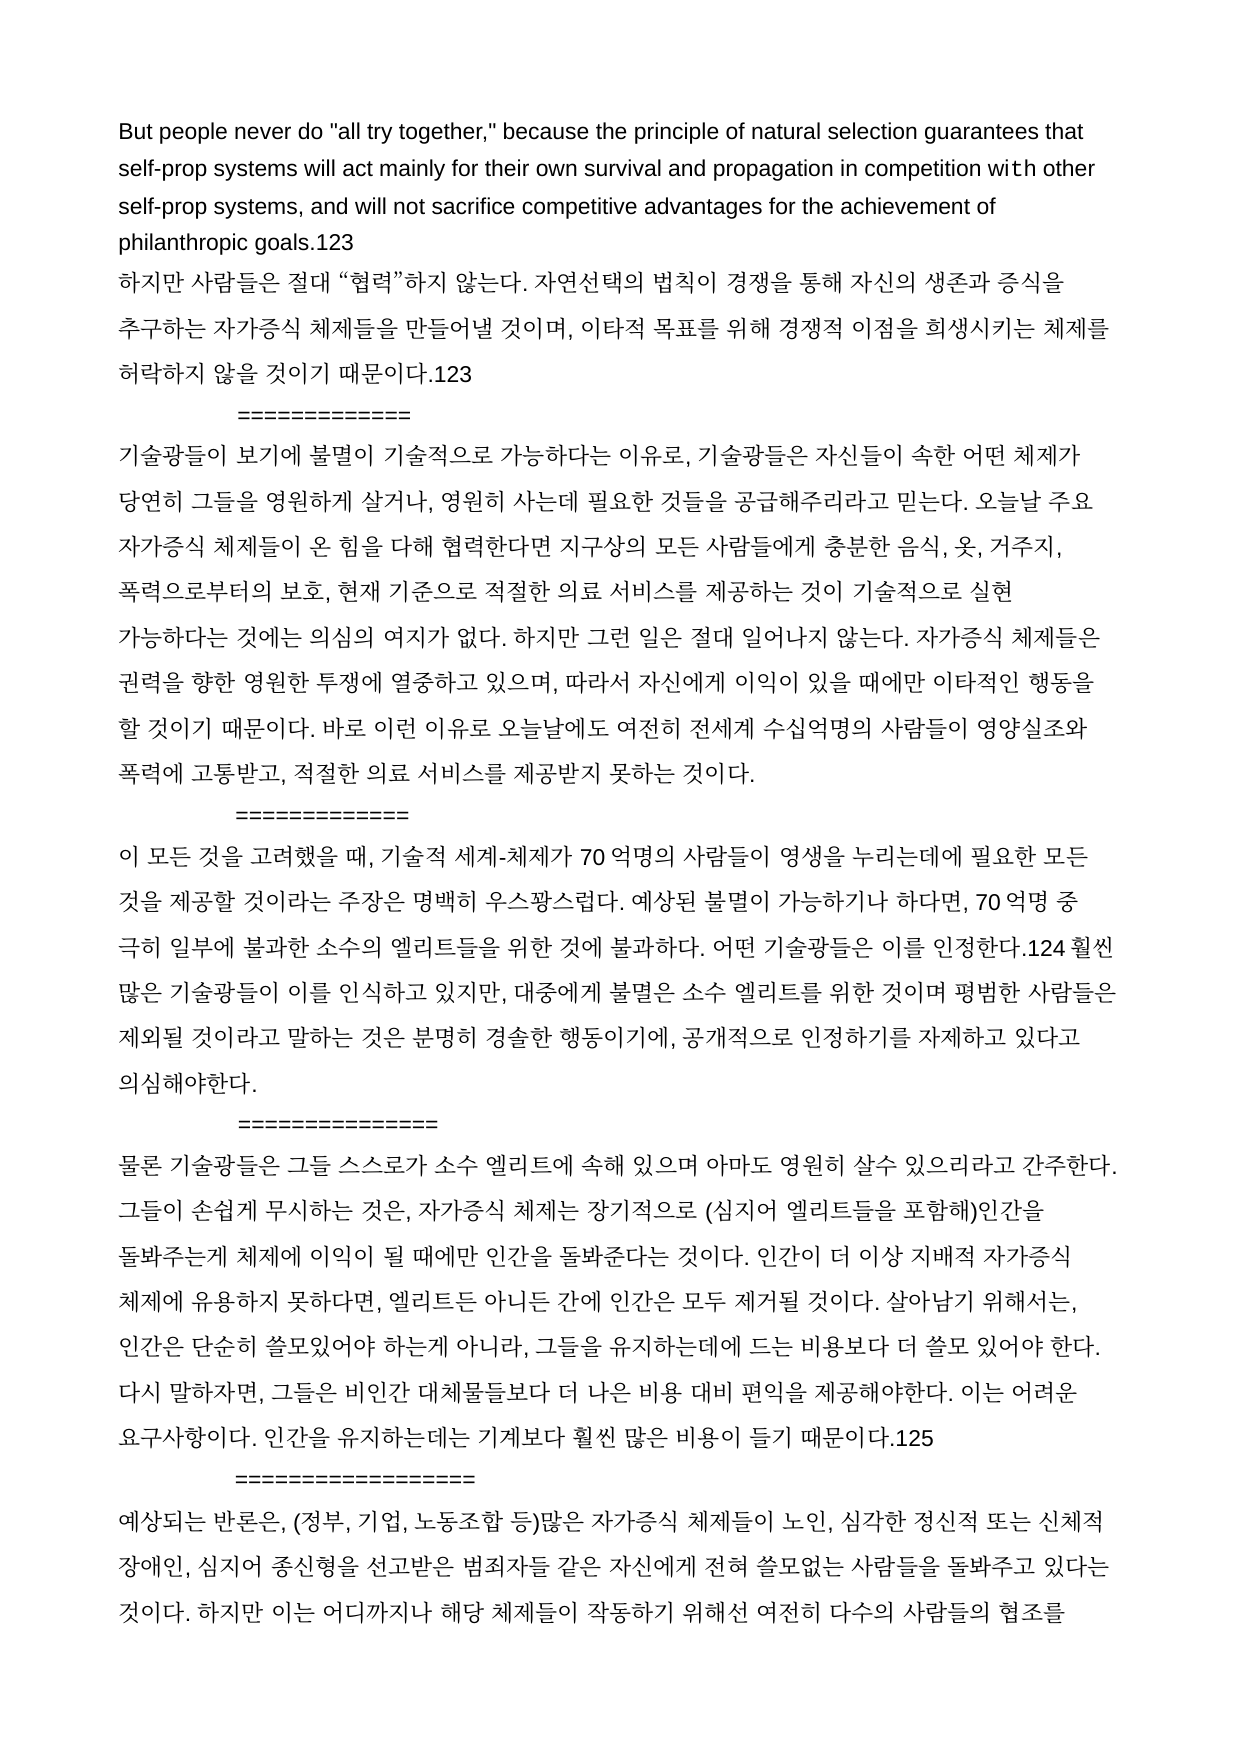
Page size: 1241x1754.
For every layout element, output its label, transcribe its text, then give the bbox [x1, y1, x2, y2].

text 하지만 사람들은 절대 “협력”하지 않는다. 자연선택의 법칙이 경쟁을 통해 자신의 생존과 증식을 추구하는 자가증식 체제들을 만들어낼 것이며, 이타적 목표를 위해 경쟁적 이점을 희생시키는 체제를 허락하지 않을 것이기 때문이다.123 [118, 266, 1122, 389]
text ============= [118, 402, 1122, 428]
text 이 모든 것을 고려했을 때, 기술적 세계-체제가 70억명의 사람들이 영생을 누리는데에 필요한 모든 것을 제공할 것이라는 주장은 명백히 우스꽝스럽다. 예상된 불멸이 가능하기나 하다면, 70억명 중 극히 일부에 불과한 소수의 엘리트들을 위한 것에 불과하다. 어떤 기술광들은 이를 인정한다.124훨씬 많은 기술광들이 이를 인식하고 있지만, 대중에게 불멸은 소수 엘리트를 위한 것이며 평범한 사람들은 제외될 것이라고 말하는 것은 분명히 경솔한 행동이기에, 공개적으로 인정하기를 자제하고 있다고 의심해야한다. [118, 839, 1122, 1099]
text =============== [118, 1111, 1122, 1138]
text ================== [118, 1466, 1122, 1492]
text 물론 기술광들은 그들 스스로가 소수 엘리트에 속해 있으며 아마도 영원히 살수 있으리라고 간주한다. 그들이 손쉽게 무시하는 것은, 자가증식 체제는 장기적으로 (심지어 엘리트들을 포함해)인간을 돌봐주는게 체제에 이익이 될 때에만 인간을 돌봐준다는 것이다. 인간이 더 이상 지배적 자가증식 체제에 유용하지 못하다면, 엘리트든 아니든 간에 인간은 모두 제거될 것이다. 살아남기 위해서는, 인간은 단순히 쓸모있어야 하는게 아니라, 그들을 유지하는데에 드는 비용보다 더 쓸모 있어야 한다. 다시 말하자면, 그들은 비인간 대체물들보다 더 나은 비용 대비 편익을 제공해야한다. 이는 어려운 요구사항이다. 인간을 유지하는데는 기계보다 훨씬 많은 비용이 들기 때문이다.125 [118, 1148, 1122, 1453]
text 예상되는 반론은, (정부, 기업, 노동조합 등)많은 자가증식 체제들이 노인, 심각한 정신적 또는 신체적 장애인, 심지어 종신형을 선고받은 범죄자들 같은 자신에게 전혀 쓸모없는 사람들을 돌봐주고 있다는 것이다. 하지만 이는 어디까지나 해당 체제들이 작동하기 위해선 여전히 다수의 사람들의 협조를 [118, 1504, 1122, 1628]
text But people never do "all try together," because the principle of natural selection guarantees that self-prop systems will act mainly for their own survival and propagation in competition with other self-prop systems, and will not sacrifice competitive advantages for the achievement of philanthropic goals.123 [118, 118, 1122, 256]
text ============= [118, 802, 1122, 828]
text 기술광들이 보기에 불멸이 기술적으로 가능하다는 이유로, 기술광들은 자신들이 속한 어떤 체제가 당연히 그들을 영원하게 살거나, 영원히 사는데 필요한 것들을 공급해주리라고 믿는다. 오늘날 주요 자가증식 체제들이 온 힘을 다해 협력한다면 지구상의 모든 사람들에게 충분한 음식, 옷, 거주지, 폭력으로부터의 보호, 현재 기준으로 적절한 의료 서비스를 제공하는 것이 기술적으로 실현 가능하다는 것에는 의심의 여지가 없다. 하지만 그런 일은 절대 일어나지 않는다. 자가증식 체제들은 권력을 향한 영원한 투쟁에 열중하고 있으며, 따라서 자신에게 이익이 있을 때에만 이타적인 행동을 할 것이기 때문이다. 바로 이런 이유로 오늘날에도 여전히 전세계 수십억명의 사람들이 영양실조와 폭력에 고통받고, 적절한 의료 서비스를 제공받지 못하는 것이다. [118, 438, 1122, 789]
